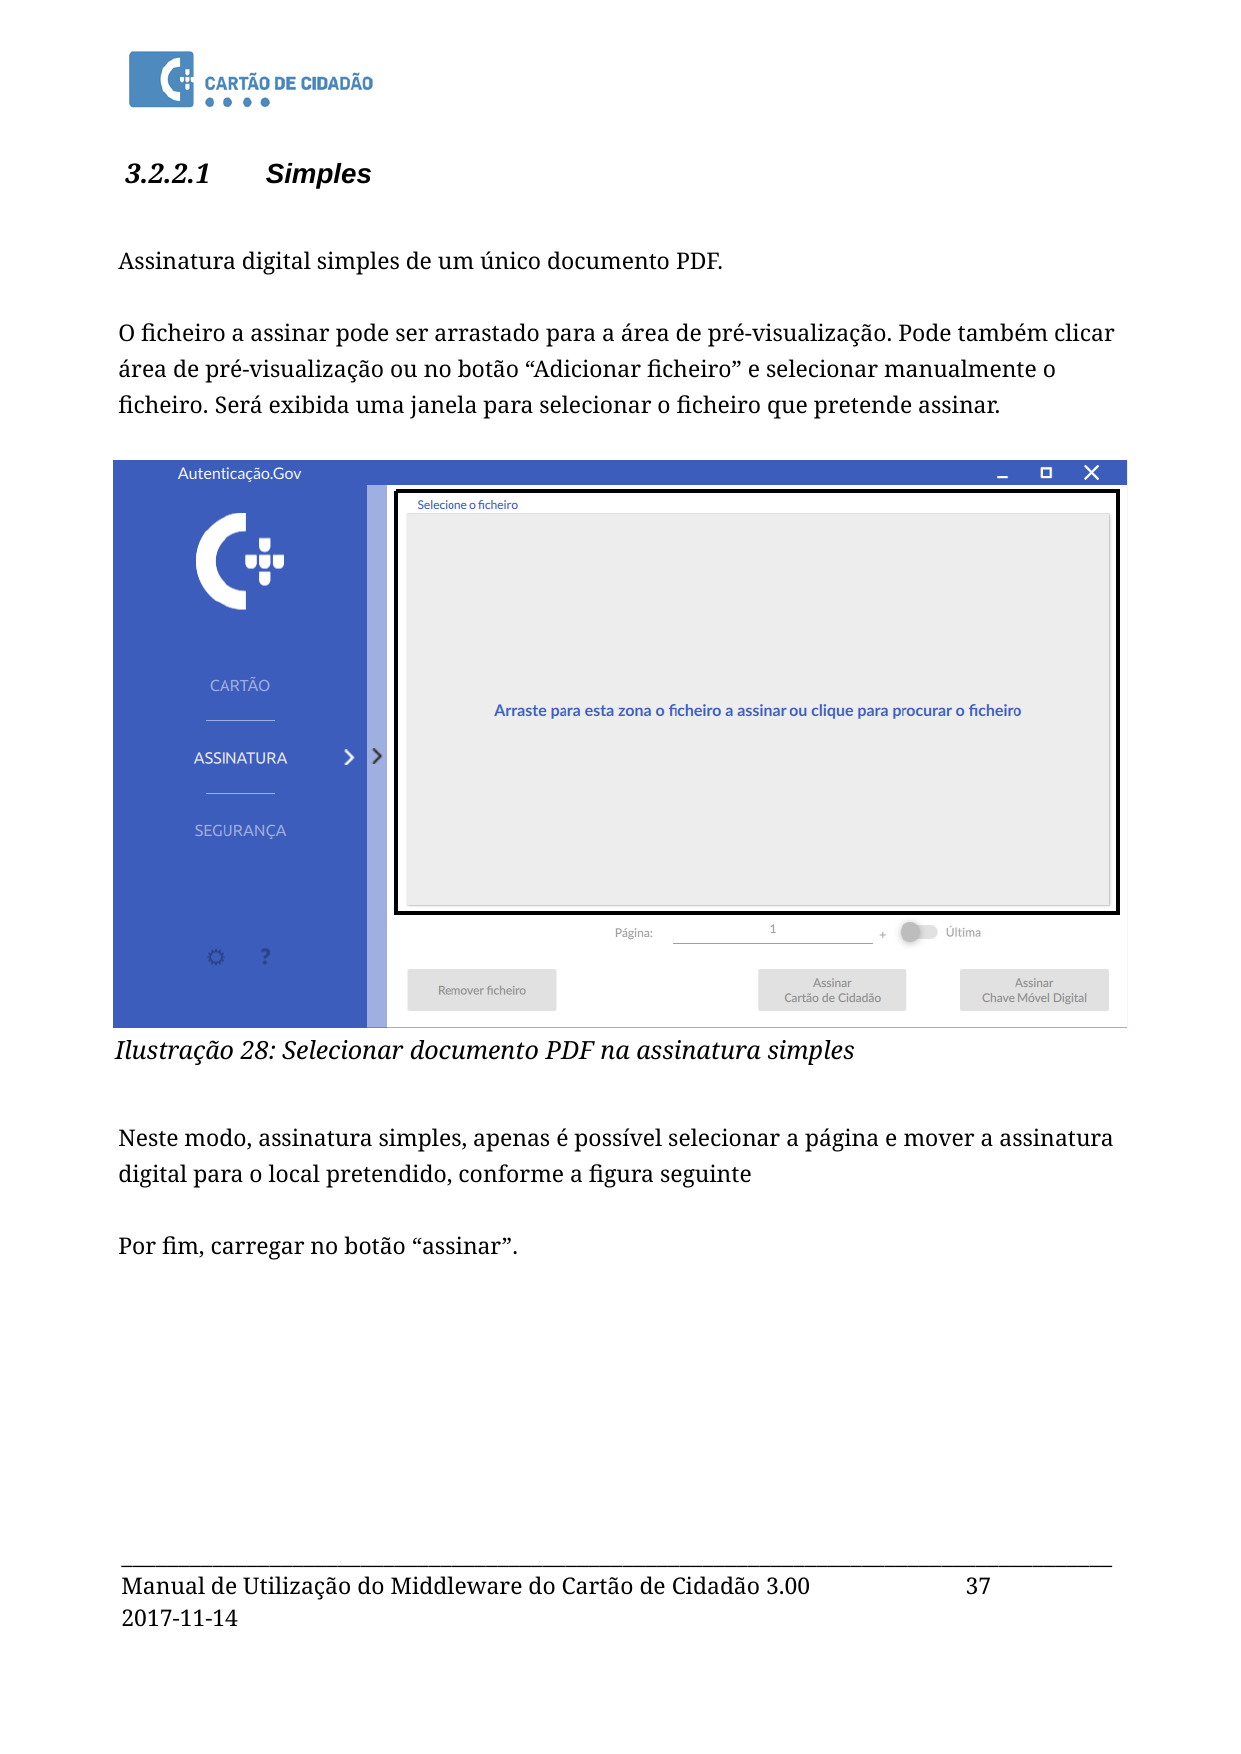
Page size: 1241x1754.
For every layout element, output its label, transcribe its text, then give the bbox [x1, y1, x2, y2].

picture [113, 460, 1128, 1028]
text Neste modo, assinatura simples, apenas é possível selecionar a página e mover a assinatura digital para o local pretendido, conforme a figura seguinte [118, 1117, 1122, 1189]
text Por fim, carregar no botão “assinar”. [118, 1230, 1122, 1261]
subtitle Simples [118, 154, 1122, 191]
picture [127, 45, 420, 115]
list Assinatura digital simples de um único documento PDF. [118, 245, 1122, 276]
list O ficheiro a assinar pode ser arrastado para a área de pré-visualização. Pode também clicar área de pré-visualização ou no botão “Adicionar ficheiro” e selecionar manualmente o ficheiro. Será exibida uma janela para selecionar o ficheiro que pretende assinar. [118, 317, 1122, 420]
text Ilustração 28: Selecionar documento PDF na assinatura simples [115, 1028, 1126, 1067]
